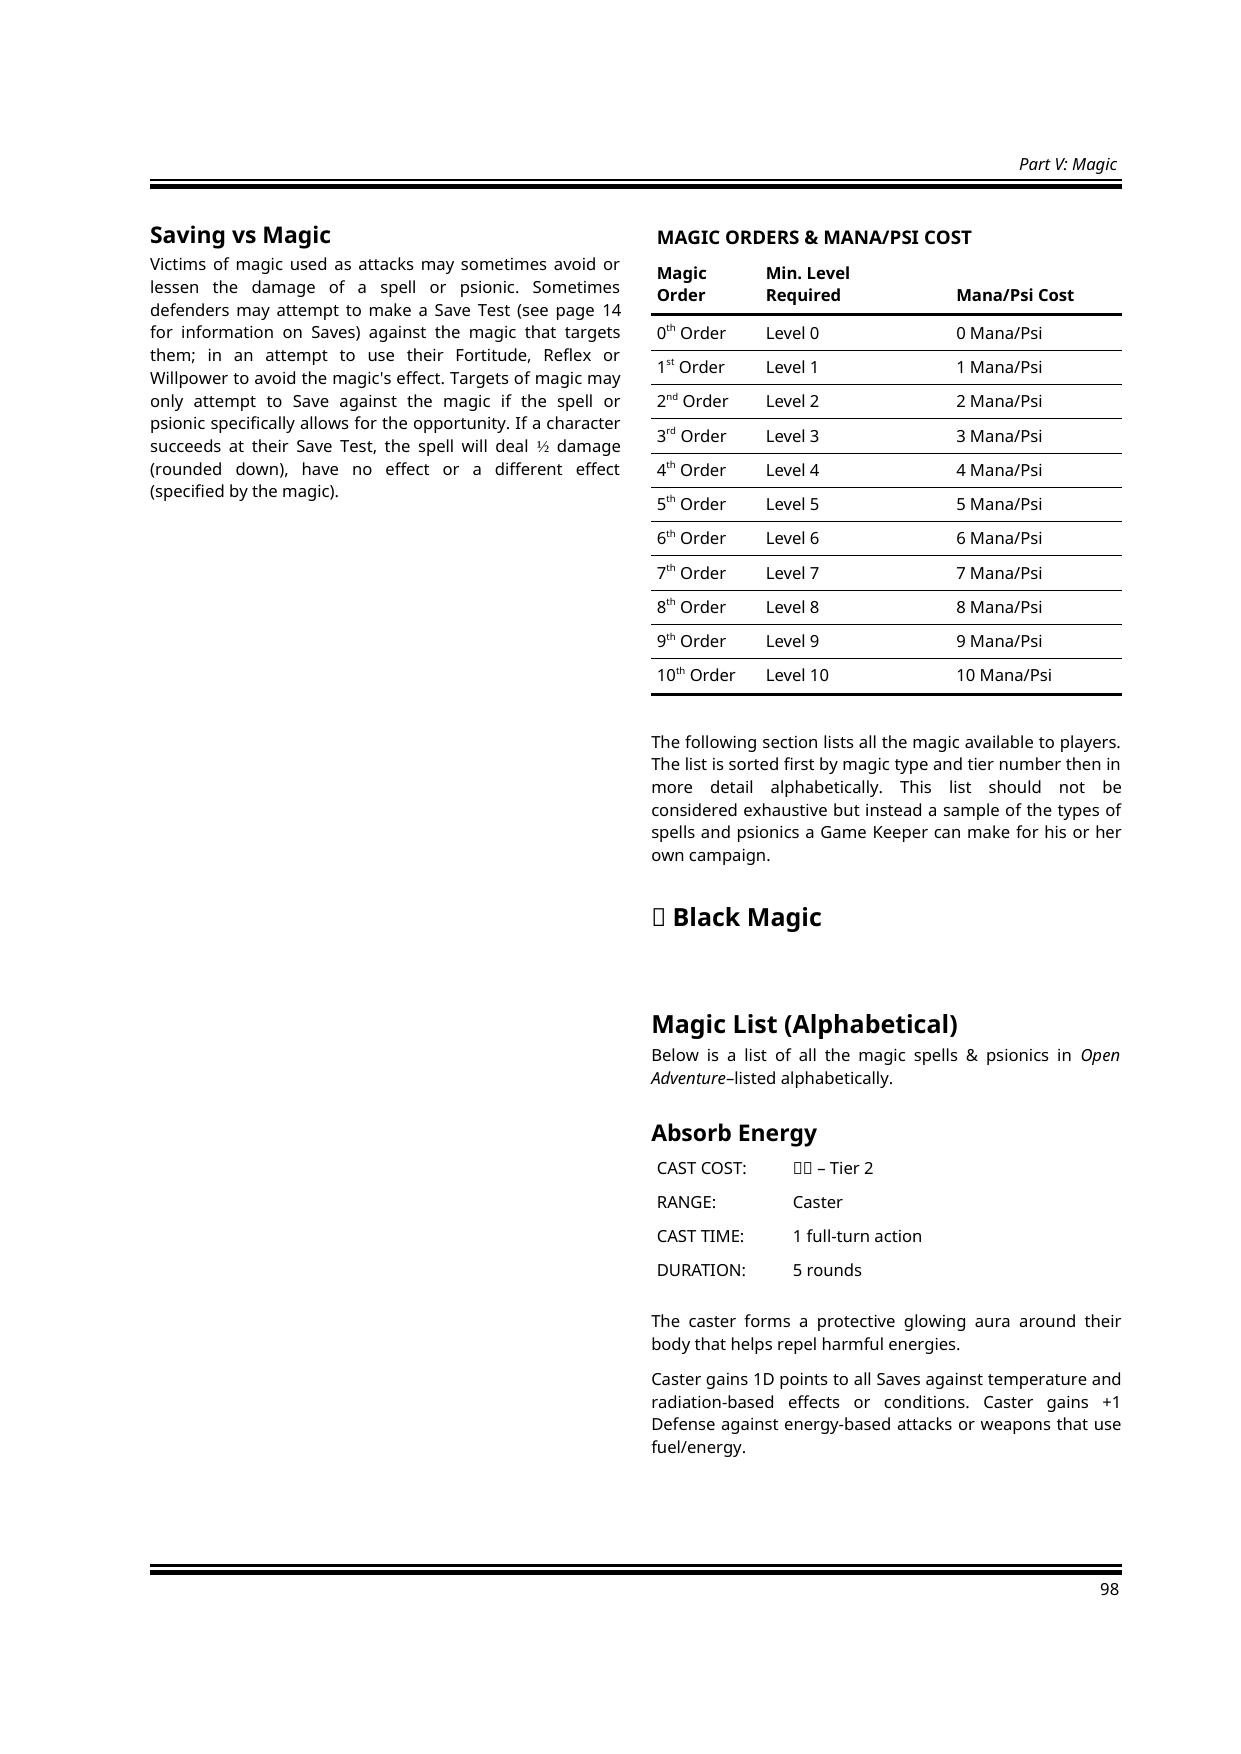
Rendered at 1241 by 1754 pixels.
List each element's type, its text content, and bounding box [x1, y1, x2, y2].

table_cell Level 5 [760, 488, 950, 521]
table_cell Magic Order [651, 256, 760, 312]
table_cell 7 Mana/Psi [950, 556, 1122, 590]
table_cell 6th Order [651, 522, 760, 555]
subtitle Magic List (Alphabetical) [651, 1007, 1122, 1041]
table_cell 10th Order [651, 659, 760, 692]
table_cell DURATION: [651, 1253, 787, 1287]
table_cell 5th Order [651, 488, 760, 521]
table_cell Level 9 [760, 625, 950, 658]
table_cell 8 Mana/Psi [950, 591, 1122, 624]
text Below is a list of all the magic spells & psionics in Open Adventure–listed alphabetically. [651, 1044, 1122, 1089]
table_cell Level 7 [760, 556, 950, 590]
text Saving vs Magic [150, 219, 621, 250]
table_cell 1 full-turn action [787, 1219, 1122, 1253]
table_cell CAST TIME: [651, 1219, 787, 1253]
text The caster forms a protective glowing aura around their body that helps repel harmful energies. [651, 1287, 1122, 1356]
table_cell Caster [787, 1185, 1122, 1219]
table_cell Level 10 [760, 659, 950, 692]
table_cell 4th Order [651, 454, 760, 487]
table_cell 5 rounds [787, 1253, 1122, 1287]
table_cell 0 Mana/Psi [950, 316, 1122, 350]
text Victims of magic used as attacks may sometimes avoid or lessen the damage of a spell or psionic. Sometimes defenders may attempt to make a Save Test (see page 12 for information on Saves) against the magic that targets them; in an attempt to use their Fortitude, Reflex or Willpower to avoid the magic's effect. Targets of magic may only attempt to Save against the magic if the spell or psionic specifically allows for the opportunity. If a character succeeds at their Save Test, the spell will deal ½ damage (rounded down), have no effect or a different effect (specified by the magic). [150, 253, 621, 503]
table_cell 8th Order [651, 591, 760, 624]
table_cell Mana/Psi Cost [950, 256, 1122, 312]
table_cell 0th Order [651, 316, 760, 350]
table_cell 6 Mana/Psi [950, 522, 1122, 555]
table_cell 9 Mana/Psi [950, 625, 1122, 658]
table_header  – Tier 2 [787, 1151, 1122, 1185]
subtitle  Black Magic [651, 899, 1122, 934]
table_cell 1 Mana/Psi [950, 351, 1122, 384]
table_cell 4 Mana/Psi [950, 454, 1122, 487]
text Absorb Energy [651, 1116, 1122, 1148]
text Caster gains 1D points to all Saves against temperature and radiation-based effects or conditions. Caster gains +1 Defense against energy-based attacks or weapons that use fuel/energy. [651, 1367, 1122, 1458]
table_cell Level 2 [760, 385, 950, 418]
table_cell 1st Order [651, 351, 760, 384]
table_cell Level 0 [760, 316, 950, 350]
table_cell Level 8 [760, 591, 950, 624]
table_cell 7th Order [651, 556, 760, 590]
table_cell 10 Mana/Psi [950, 659, 1122, 692]
table_cell 2 Mana/Psi [950, 385, 1122, 418]
table_header Magic Orders & Mana/Psi Cost [651, 219, 1122, 256]
table_cell 3rd Order [651, 419, 760, 453]
table_cell Min. Level Required [760, 256, 950, 312]
table_cell Level 6 [760, 522, 950, 555]
table_cell Level 4 [760, 454, 950, 487]
table_cell 5 Mana/Psi [950, 488, 1122, 521]
table_cell Level 1 [760, 351, 950, 384]
table_cell RANGE: [651, 1185, 787, 1219]
table_cell 3 Mana/Psi [950, 419, 1122, 453]
table_cell 9th Order [651, 625, 760, 658]
text The following section lists all the magic available to players. The list is sorted first by magic type and tier number then in more detail alphabetically. This list should not be considered exhaustive but instead a sample of the types of spells and psionics a Game Keeper can make for his or her own campaign. [651, 730, 1122, 867]
table_cell 2nd Order [651, 385, 760, 418]
table_header CAST COST: [651, 1151, 787, 1185]
table_cell Level 3 [760, 419, 950, 453]
